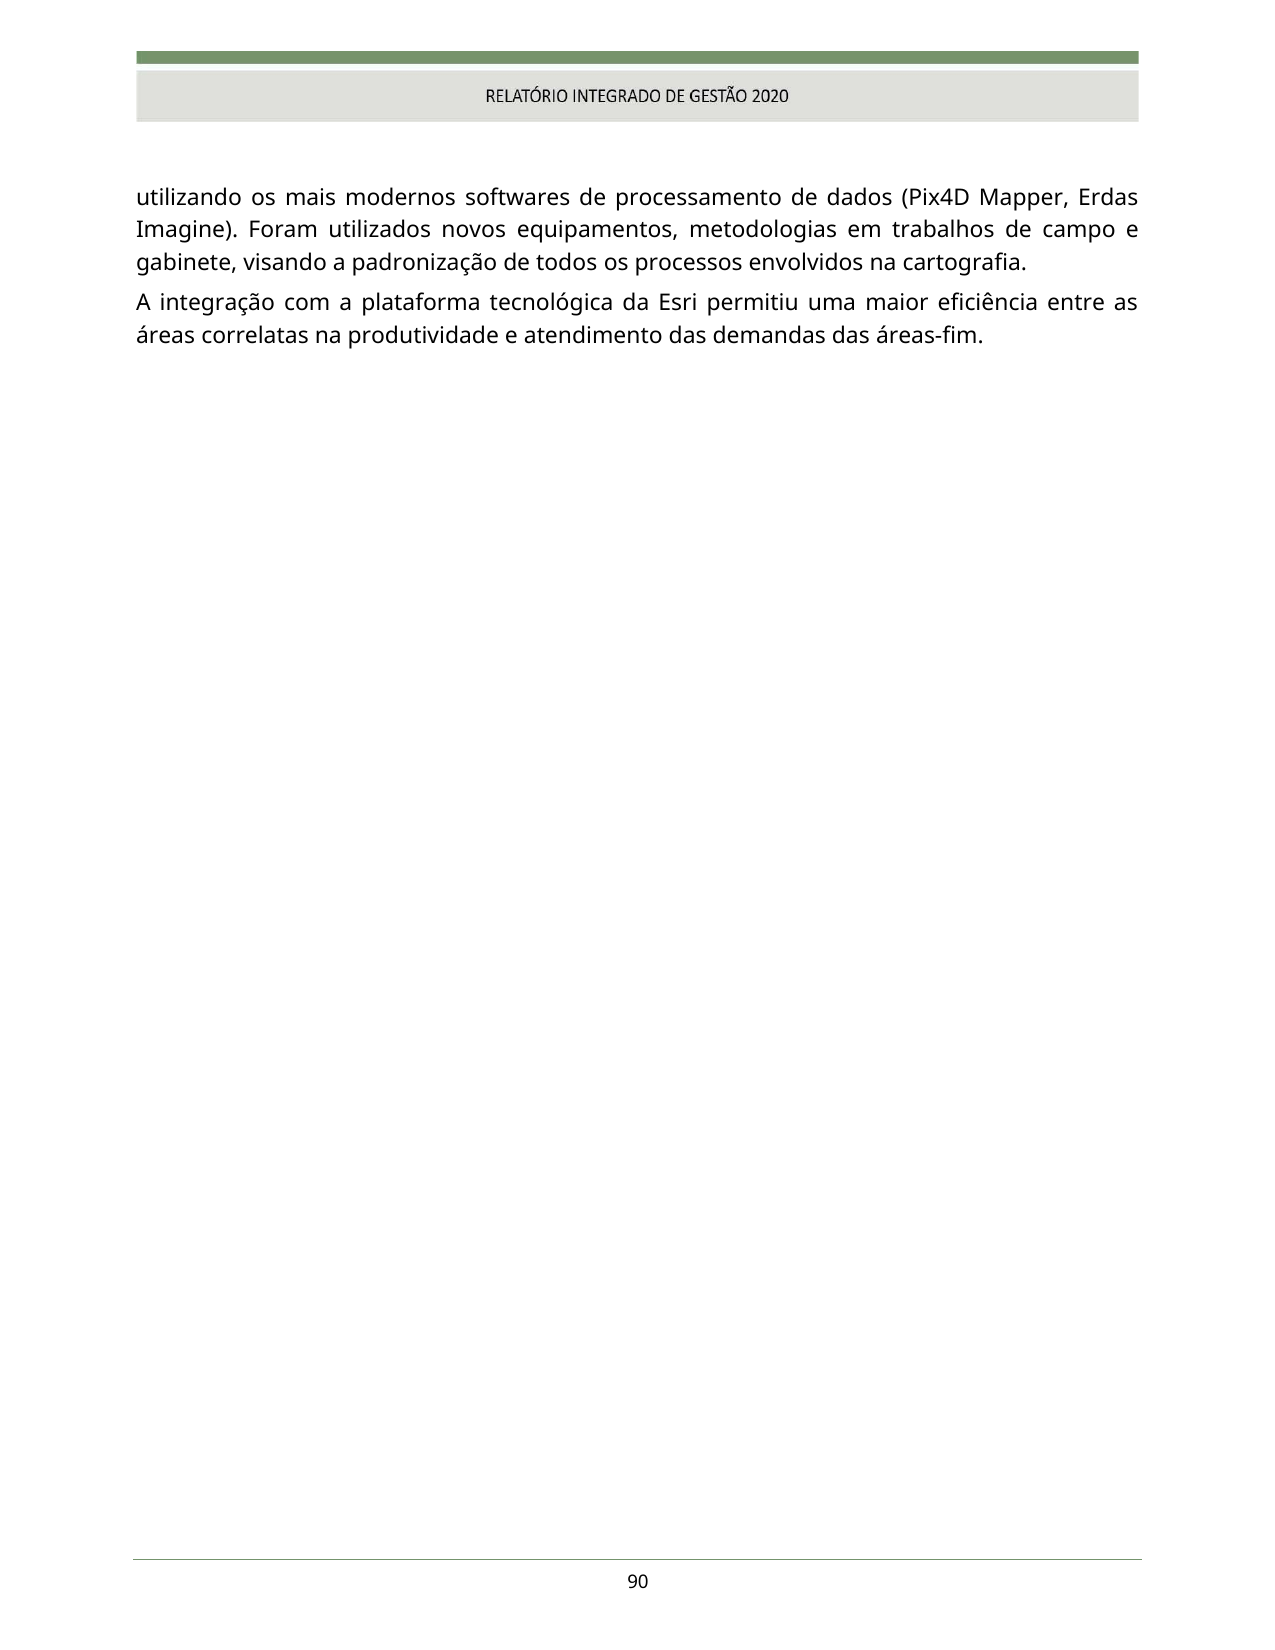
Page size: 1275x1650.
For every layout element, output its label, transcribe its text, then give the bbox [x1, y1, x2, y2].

text utilizando os mais modernos softwares de processamento de dados (Pix4D Mapper, Erdas Imagine). Foram utilizados novos equipamentos, metodologias em trabalhos de campo e gabinete, visando a padronização de todos os processos envolvidos na cartografia. [136, 181, 1139, 277]
text A integração com a plataforma tecnológica da Esri permitiu uma maior eficiência entre as áreas correlatas na produtividade e atendimento das demandas das áreas-fim. [136, 286, 1139, 350]
